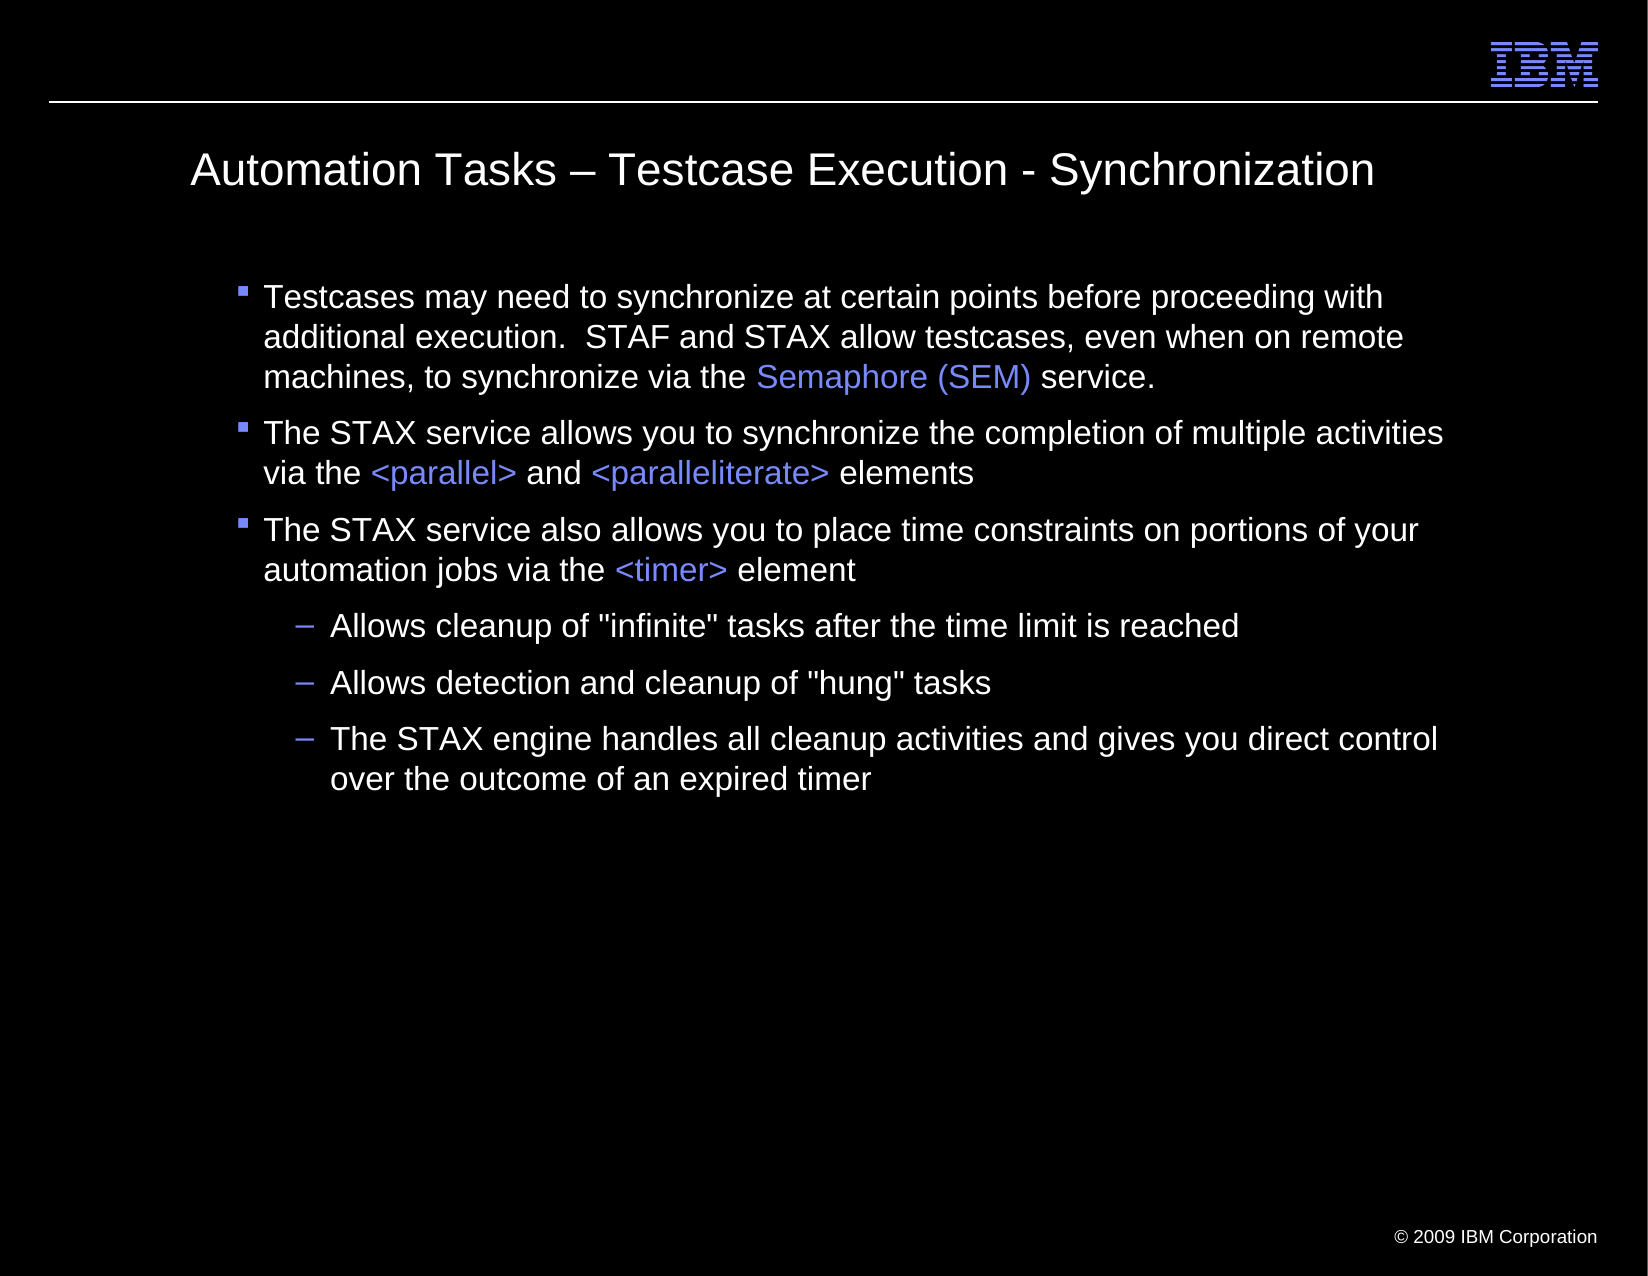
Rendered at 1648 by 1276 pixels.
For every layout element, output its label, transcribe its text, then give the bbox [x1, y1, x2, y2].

text_box Automation Tasks – Testcase Execution - Synchronization [173, 137, 1648, 231]
text_box Testcases may need to synchronize at certain points before proceeding with additional execution. STAF and STAX allow testcases, even when on remote machines, to synchronize via the Semaphore (SEM) service. The STAX service allows you to synchronize the completion of multiple activities via the <parallel> and <paralleliterate> elements The STAX service also allows you to place time constraints on portions of your automation jobs via the <timer> element Allows cleanup of "infinite" tasks after the time limit is reached Allows detection and cleanup of "hung" tasks The STAX engine handles all cleanup activities and gives you direct control over the outcome of an expired timer [235, 275, 1482, 798]
picture [1491, 42, 1598, 87]
